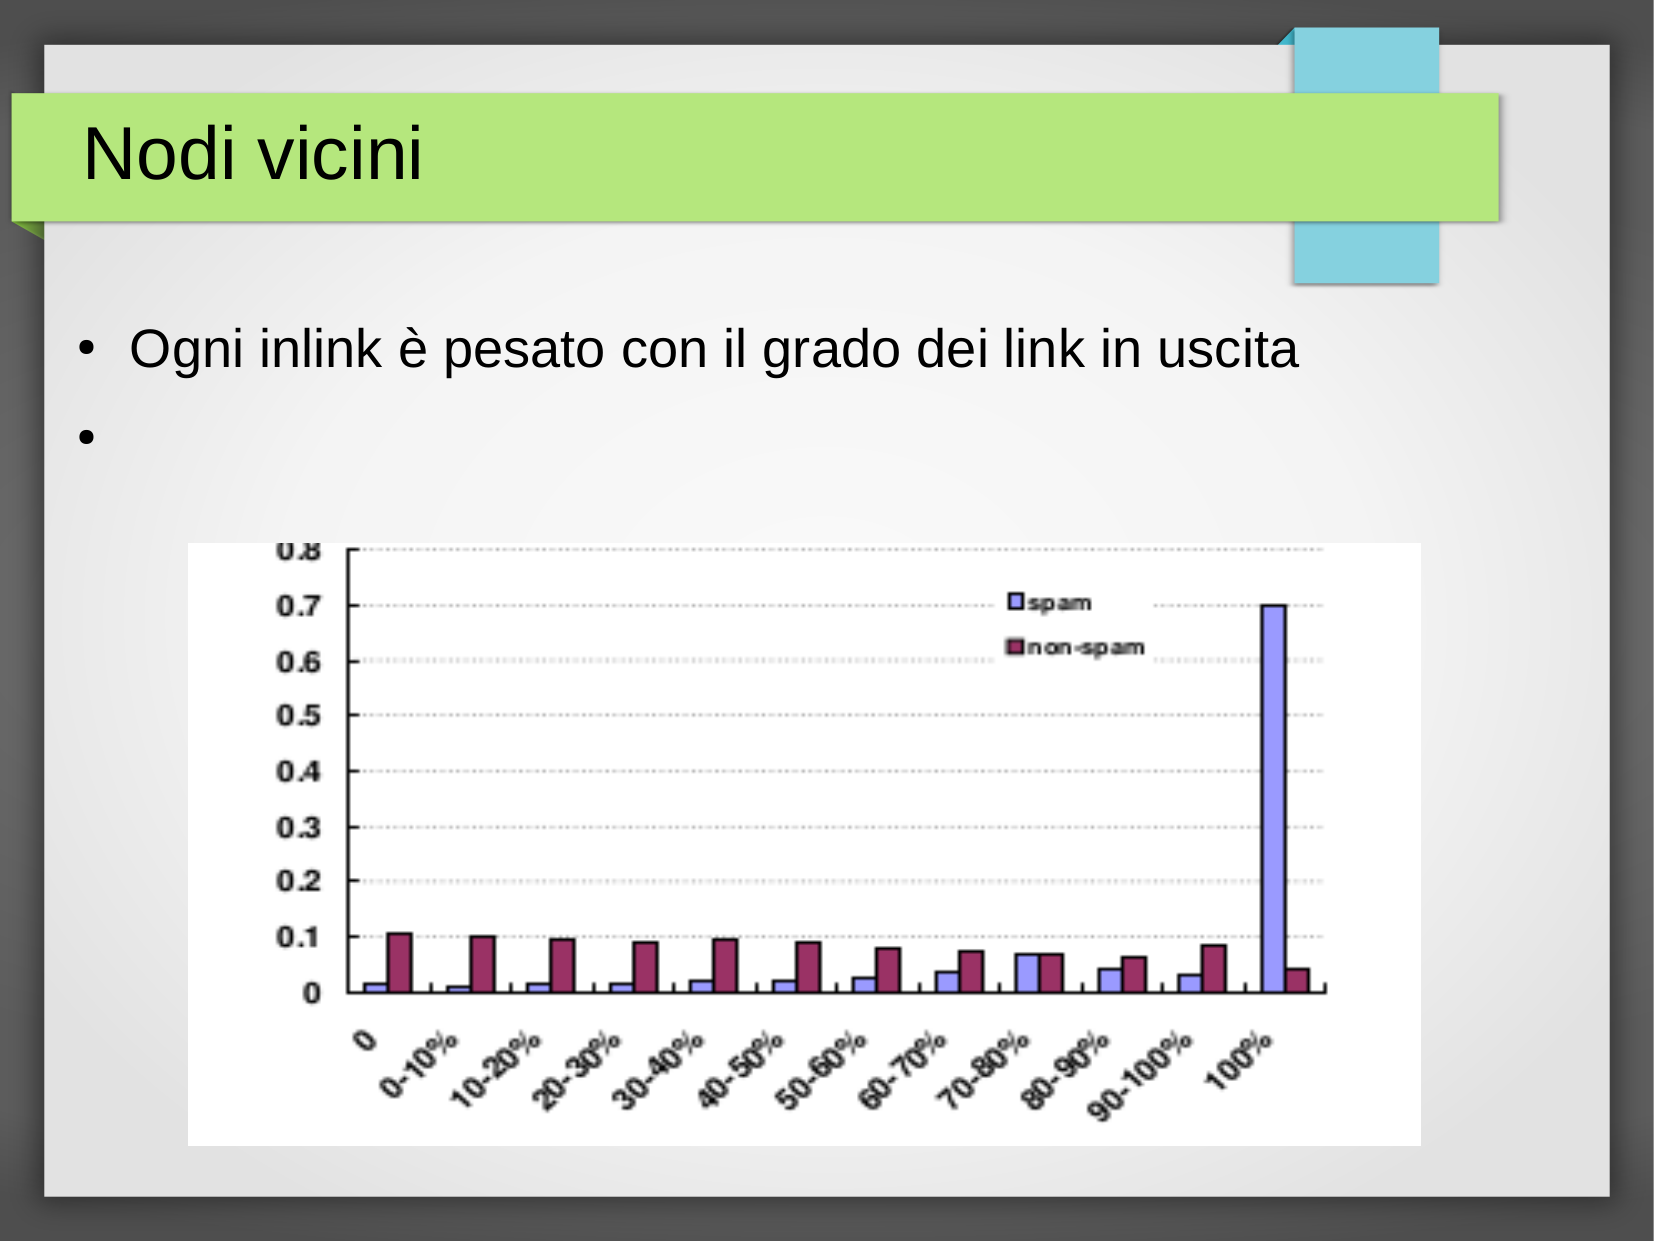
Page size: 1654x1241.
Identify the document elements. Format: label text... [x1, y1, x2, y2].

picture [0, 0, 1654, 1241]
list Ogni inlink è pesato con il grado dei link in uscita [59, 318, 1512, 1111]
title Nodi vicini [82, 94, 1264, 213]
